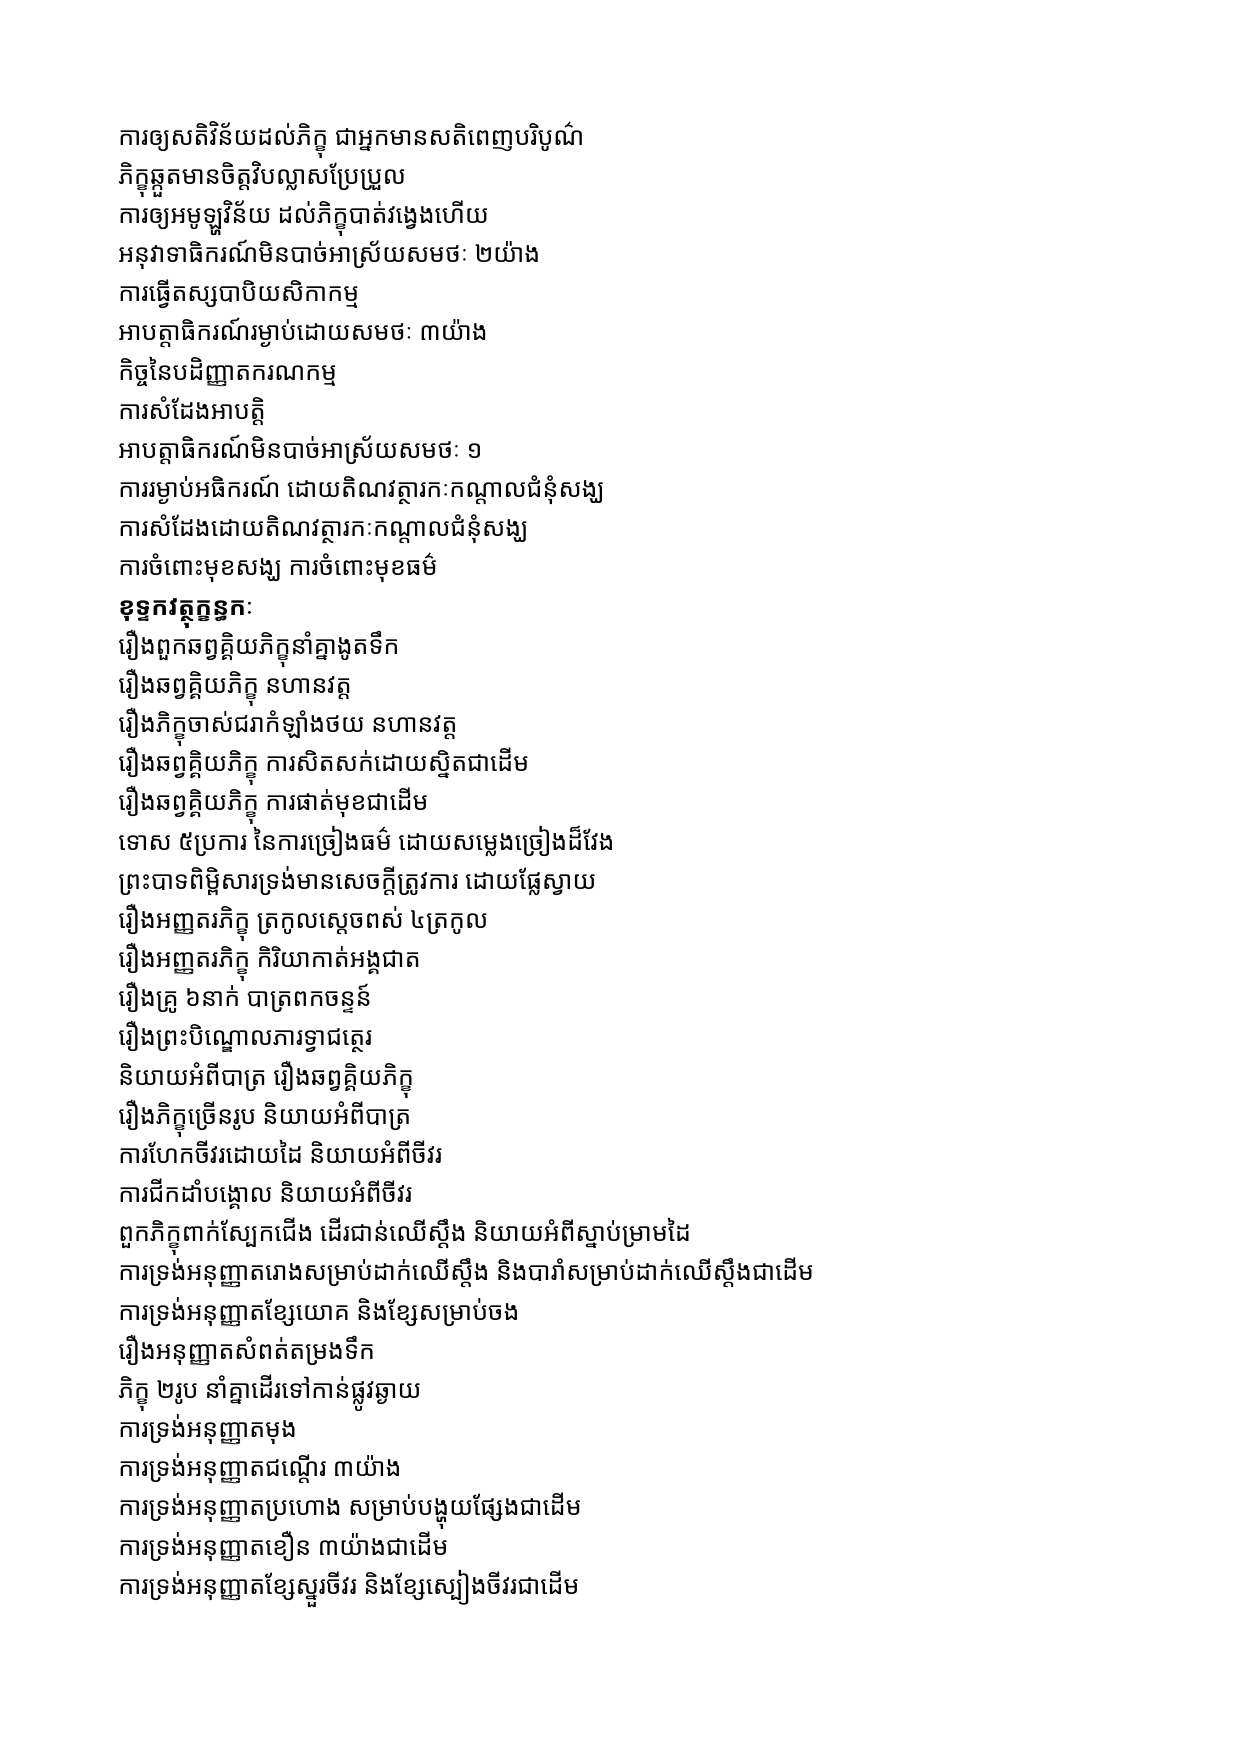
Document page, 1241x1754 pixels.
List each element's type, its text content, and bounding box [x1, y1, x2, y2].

text ការឲ្យអមូឡ្ហវិន័យ ដល់ភិក្ខុបាត់វង្វេងហើយ [118, 196, 1122, 231]
text ការទ្រង់អនុញ្ញាតជណ្តើរ ៣យ៉ាង [118, 1450, 1122, 1484]
text ការទ្រង់អនុញ្ញាតខ្សែយោគ និងខ្សែសម្រាប់ចង [118, 1293, 1122, 1327]
text ការទ្រង់អនុញ្ញាតប្រហោង សម្រាប់បង្ហុយផ្សែងជាដើម [118, 1489, 1122, 1523]
text រឿងព្រះបិណ្ឌោលភារទ្វាជត្ថេរ [118, 1019, 1122, 1053]
text ការសំដែងដោយតិណវត្ថារកៈកណ្តាលជំនុំសង្ឃ [118, 510, 1122, 544]
text ភិក្ខុ ២រូប នាំគ្នាដើរទៅកាន់ផ្លូវឆ្ងាយ [118, 1371, 1122, 1406]
text ការធ្វើតស្សបាបិយសិកាកម្ម [118, 275, 1122, 309]
text ការសំដែងអាបត្តិ [118, 392, 1122, 426]
text រឿងគ្រូ ៦នាក់ បាត្រពកចន្ទន៍ [118, 980, 1122, 1014]
text ការហែកចីវរដោយដៃ និយាយអំពីចីវរ [118, 1136, 1122, 1171]
text ការឲ្យសតិវិន័យដល់ភិក្ខុ ជាអ្នកមានសតិពេញបរិបូណ៌ [118, 118, 1122, 152]
text ភិក្ខុឆ្កួតមានចិត្តវិបល្លាសប្រែប្រួល [118, 157, 1122, 191]
text ពួកភិក្ខុពាក់ស្បែកជើង ដើរជាន់ឈើស្តឹង និយាយអំពីស្នាប់ម្រាមដៃ [118, 1215, 1122, 1249]
text រឿងឆព្វគ្គិយភិក្ខុ ការសិតសក់ដោយស្និតជាដើម [118, 745, 1122, 779]
text អាបត្តាធិករណ៍រម្ងាប់ដោយសមថៈ ៣យ៉ាង [118, 314, 1122, 348]
text និយាយអំពីបាត្រ រឿងឆព្វគ្គិយភិក្ខុ [118, 1058, 1122, 1092]
text រឿងពួកឆព្វគ្គិយភិក្ខុនាំគ្នាងូតទឹក [118, 627, 1122, 661]
text រឿងអនុញ្ញាតសំពត់តម្រងទឹក [118, 1332, 1122, 1366]
text ការទ្រង់អនុញ្ញាតរោងសម្រាប់ដាក់ឈើស្តឹង និងបារាំសម្រាប់ដាក់ឈើស្តឹងជាដើម [118, 1254, 1122, 1288]
text ព្រះបាទពិម្ពិសារទ្រង់មានសេចក្តីត្រូវការ ដោយផ្លែស្វាយ [118, 862, 1122, 896]
text ការជីកដាំបង្គោល និយាយអំពីចីវរ [118, 1176, 1122, 1210]
text ការទ្រង់អនុញ្ញាតមុង [118, 1411, 1122, 1445]
text ការចំពោះមុខសង្ឃ ការចំពោះមុខធម៌ [118, 549, 1122, 583]
text រឿងភិក្ខុចាស់ជរាកំឡាំងថយ នហានវត្ត [118, 706, 1122, 740]
text ការរម្ងាប់អធិករណ៍ ដោយតិណវត្ថារកៈកណ្តាលជំនុំសង្ឃ [118, 471, 1122, 505]
text ការទ្រង់អនុញ្ញាតខ្សែស្នួរចីវរ និងខ្សែស្បៀងចីវរជាដើម [118, 1567, 1122, 1601]
text អាបត្តាធិករណ៍មិនបាច់អាស្រ័យសមថៈ ១ [118, 431, 1122, 466]
text រឿងអញ្ញតរភិក្ខុ ត្រកូលស្តេចពស់ ៤ត្រកូល [118, 901, 1122, 936]
text អនុវាទាធិករណ៍មិនបាច់អាស្រ័យសមថៈ ២យ៉ាង [118, 236, 1122, 270]
text រឿងភិក្ខុច្រើនរូប និយាយអំពីបាត្រ [118, 1097, 1122, 1131]
text រឿងឆព្វគ្គិយភិក្ខុ ការផាត់មុខជាដើម [118, 784, 1122, 818]
text ទោស ៥ប្រការ នៃការច្រៀងធម៌ ដោយសម្លេងច្រៀងដ៏វែង [118, 823, 1122, 857]
text ការទ្រង់អនុញ្ញាតខឿន ៣យ៉ាងជាដើម [118, 1528, 1122, 1562]
text កិច្ចនៃបដិញ្ញាតករណកម្ម [118, 353, 1122, 387]
text ខុទ្ទកវត្ថុក្ខន្ធកៈ [118, 588, 1122, 622]
text រឿងឆព្វគ្គិយភិក្ខុ នហានវត្ត [118, 666, 1122, 701]
text រឿងអញ្ញតរភិក្ខុ កិរិយាកាត់អង្គជាត [118, 941, 1122, 975]
